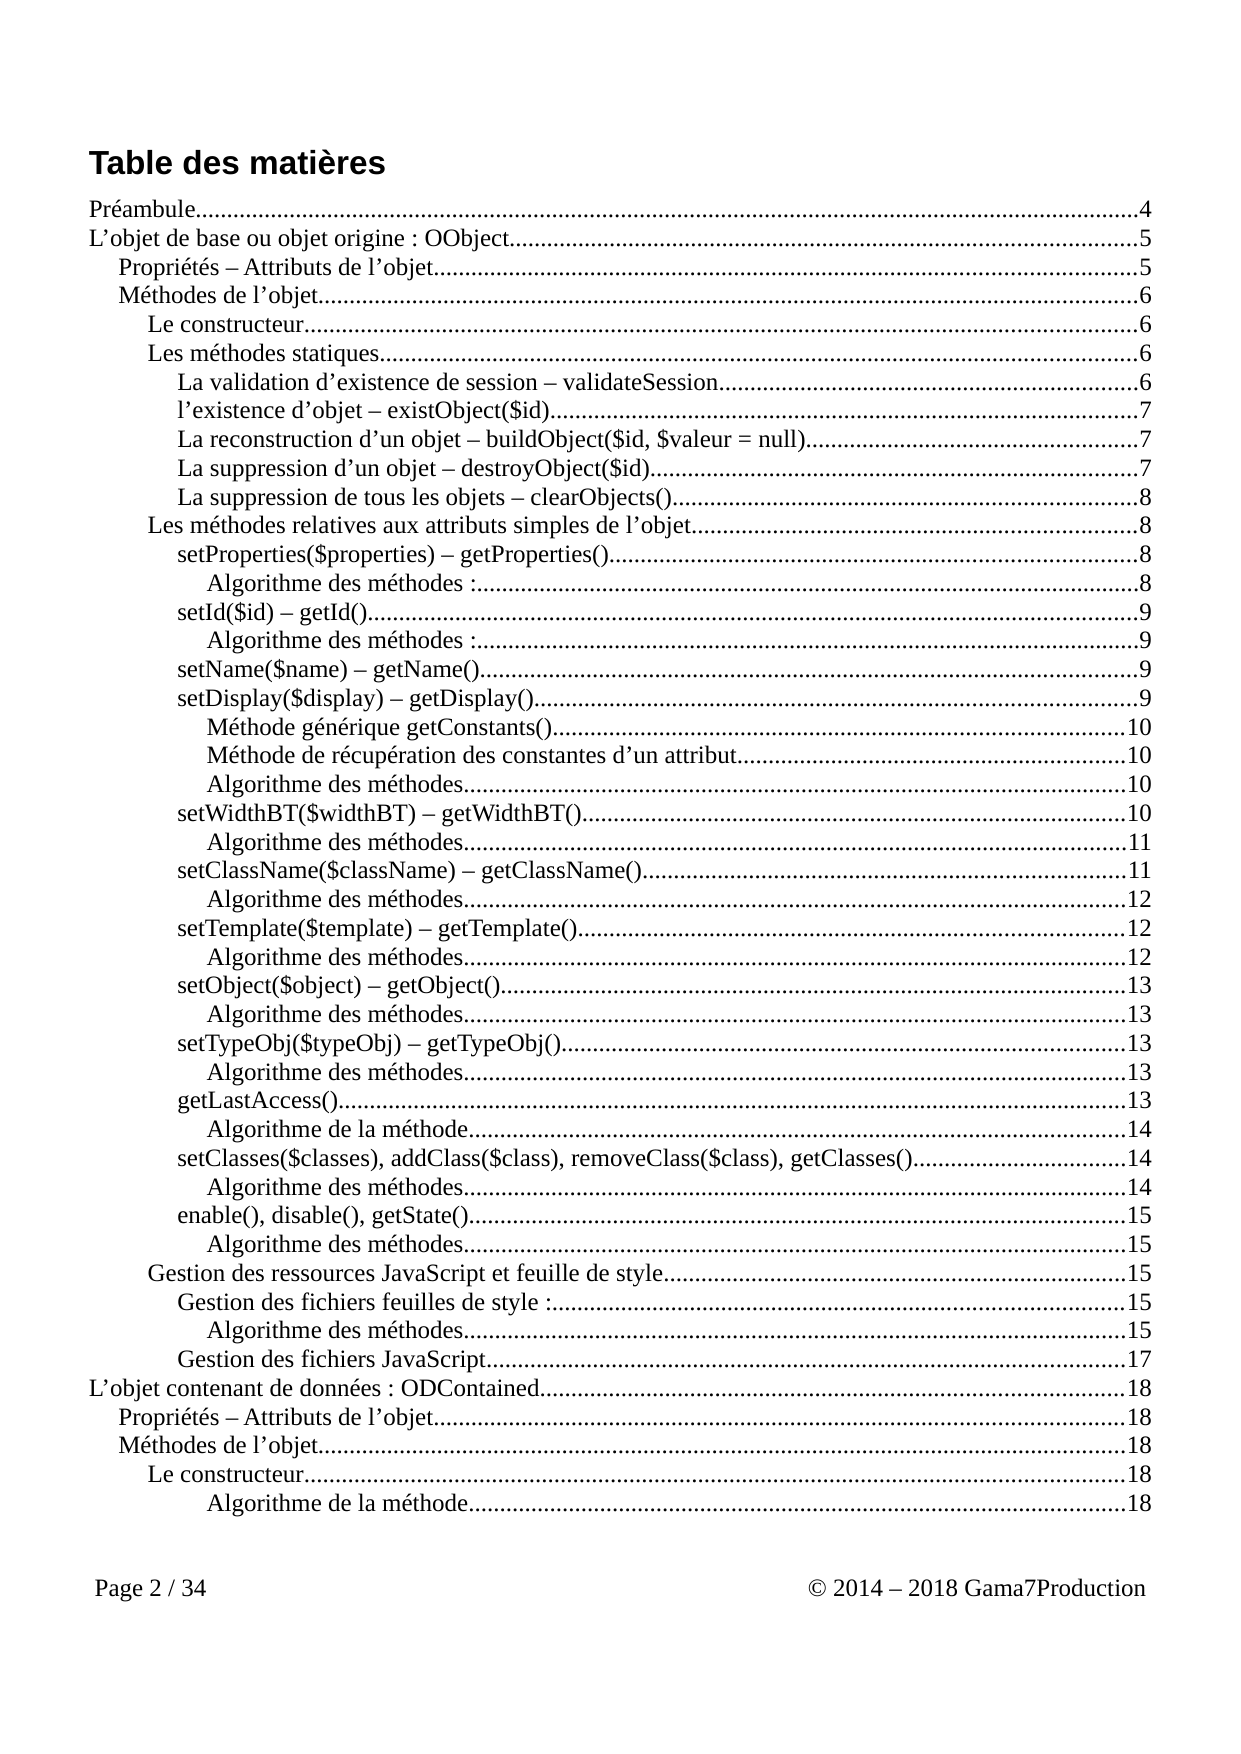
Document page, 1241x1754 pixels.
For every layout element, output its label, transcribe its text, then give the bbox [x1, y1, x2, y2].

subtitle Table des matières [88, 143, 1152, 182]
text Algorithme des méthodes 12 [206, 884, 1152, 913]
text Les méthodes relatives aux attributs simples de l’objet 8 [147, 510, 1152, 539]
text Méthode générique getConstants() 10 [206, 712, 1152, 740]
text Algorithme des méthodes : 8 [206, 568, 1152, 597]
text Algorithme des méthodes 14 [206, 1172, 1152, 1200]
text L’objet de base ou objet origine : OObject 5 [88, 223, 1152, 252]
text setTypeObj($typeObj) – getTypeObj() 13 [177, 1028, 1152, 1057]
text Gestion des fichiers JavaScript 17 [177, 1344, 1152, 1373]
text setDisplay($display) – getDisplay() 9 [177, 683, 1152, 712]
text Gestion des fichiers feuilles de style : 15 [177, 1287, 1152, 1315]
text setClassName($className) – getClassName() 11 [177, 855, 1152, 884]
text Algorithme de la méthode 18 [206, 1488, 1152, 1517]
text setTemplate($template) – getTemplate() 12 [177, 913, 1152, 942]
text Algorithme des méthodes 13 [206, 999, 1152, 1028]
text La validation d’existence de session – validateSession 6 [177, 367, 1152, 395]
text Algorithme des méthodes 13 [206, 1057, 1152, 1085]
text La suppression d’un objet – destroyObject($id) 7 [177, 453, 1152, 482]
text getLastAccess() 13 [177, 1085, 1152, 1114]
text L’objet contenant de données : ODContained 18 [88, 1373, 1152, 1402]
text setName($name) – getName() 9 [177, 654, 1152, 683]
text Propriétés – Attributs de l’objet 18 [118, 1402, 1152, 1430]
text setObject($object) – getObject() 13 [177, 970, 1152, 999]
text Algorithme des méthodes 10 [206, 769, 1152, 798]
text setId($id) – getId() 9 [177, 597, 1152, 625]
text setClasses($classes), addClass($class), removeClass($class), getClasses() 14 [177, 1143, 1152, 1172]
text enable(), disable(), getState() 15 [177, 1200, 1152, 1229]
text Les méthodes statiques 6 [147, 338, 1152, 367]
text La reconstruction d’un objet – buildObject($id, $valeur = null) 7 [177, 424, 1152, 453]
text Algorithme des méthodes 12 [206, 942, 1152, 970]
text Le constructeur 6 [147, 309, 1152, 338]
text Préambule 4 [88, 194, 1152, 223]
text Méthodes de l’objet 6 [118, 280, 1152, 309]
text Algorithme de la méthode 14 [206, 1114, 1152, 1143]
text Algorithme des méthodes : 9 [206, 625, 1152, 654]
text setWidthBT($widthBT) – getWidthBT() 10 [177, 798, 1152, 827]
text Le constructeur 18 [147, 1459, 1152, 1488]
text Algorithme des méthodes 15 [206, 1315, 1152, 1344]
text Méthodes de l’objet 18 [118, 1430, 1152, 1459]
text Méthode de récupération des constantes d’un attribut 10 [206, 740, 1152, 769]
text Propriétés – Attributs de l’objet 5 [118, 252, 1152, 280]
text Algorithme des méthodes 11 [206, 827, 1152, 855]
text Algorithme des méthodes 15 [206, 1229, 1152, 1258]
text La suppression de tous les objets – clearObjects() 8 [177, 482, 1152, 510]
text l’existence d’objet – existObject($id) 7 [177, 395, 1152, 424]
text setProperties($properties) – getProperties() 8 [177, 539, 1152, 568]
text Gestion des ressources JavaScript et feuille de style 15 [147, 1258, 1152, 1287]
